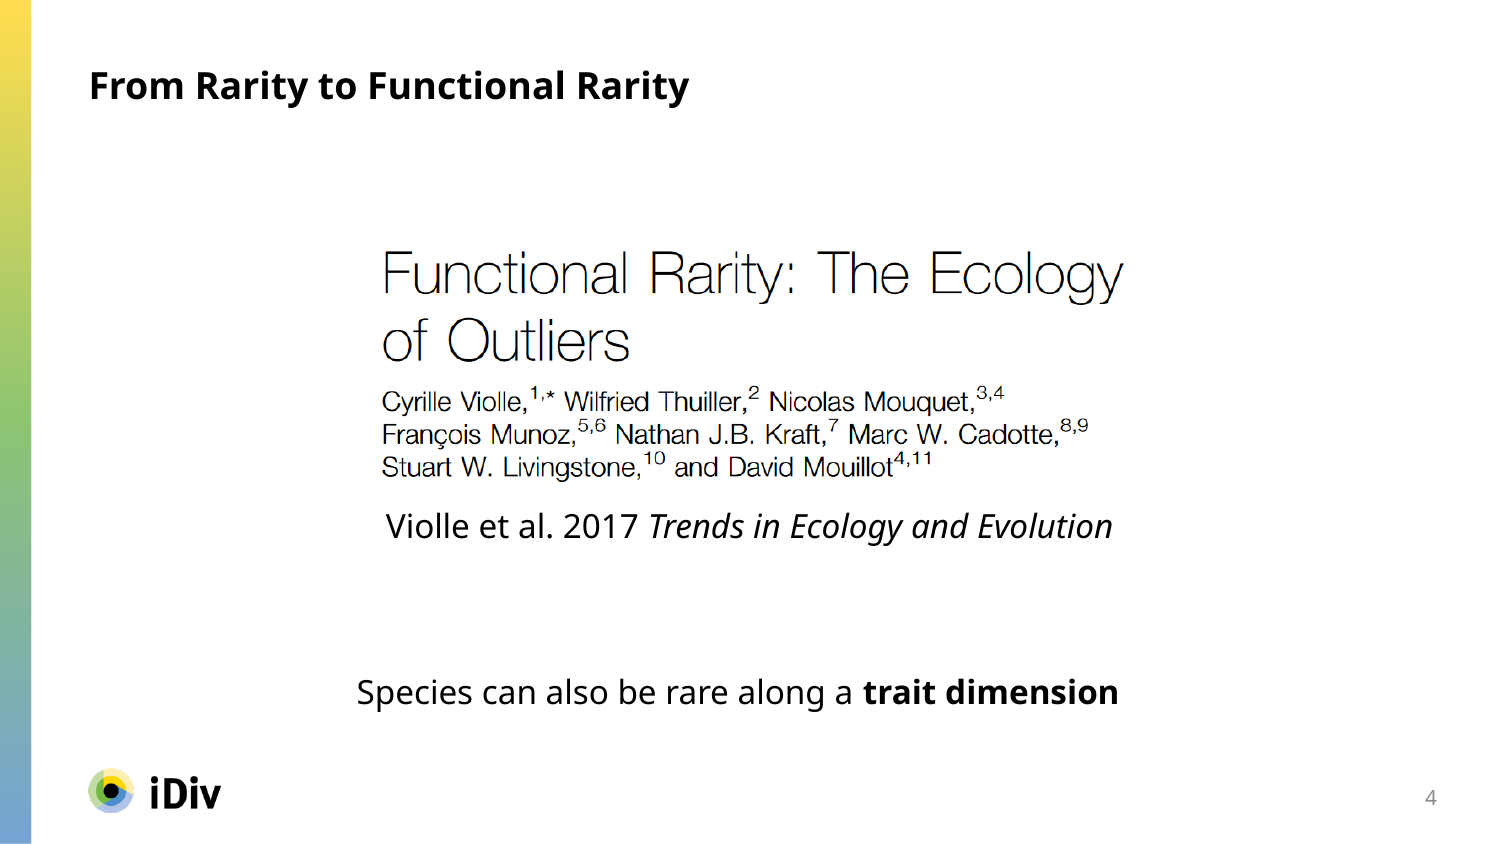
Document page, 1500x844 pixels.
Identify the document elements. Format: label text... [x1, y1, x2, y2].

slide_number [1240, 767, 1437, 813]
picture [0, 0, 1500, 844]
text_box Violle et al. 2017 Trends in Ecology and Evolution [277, 496, 1223, 556]
text_box Species can also be rare along a trait dimension [177, 661, 1300, 758]
list From Rarity to Functional Rarity [88, 61, 1437, 157]
